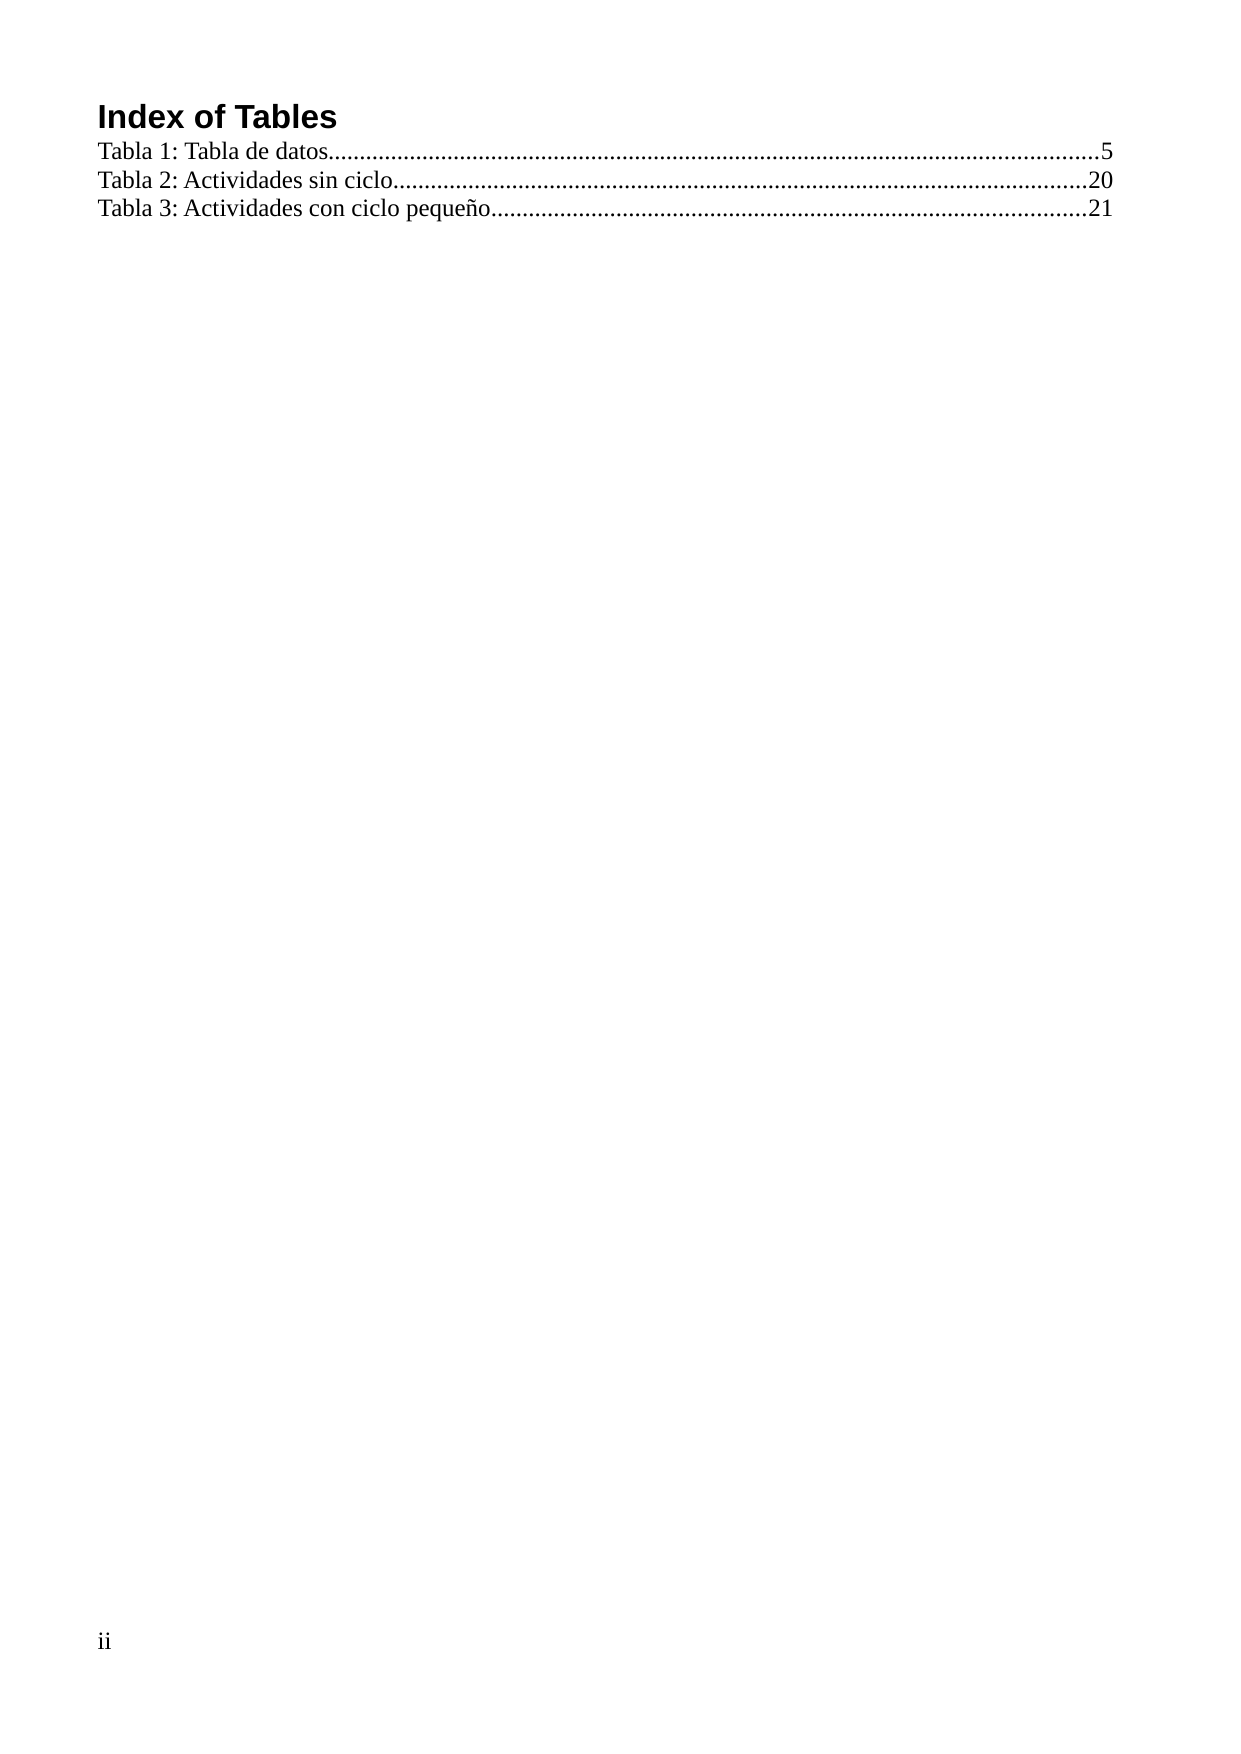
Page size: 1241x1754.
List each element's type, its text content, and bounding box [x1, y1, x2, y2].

text Tabla 2: Actividades sin ciclo 20 [97, 165, 1113, 193]
text Tabla 1: Tabla de datos 5 [97, 136, 1113, 165]
subtitle Index of Tables [97, 97, 1113, 136]
text Tabla 3: Actividades con ciclo pequeño 21 [97, 193, 1113, 222]
